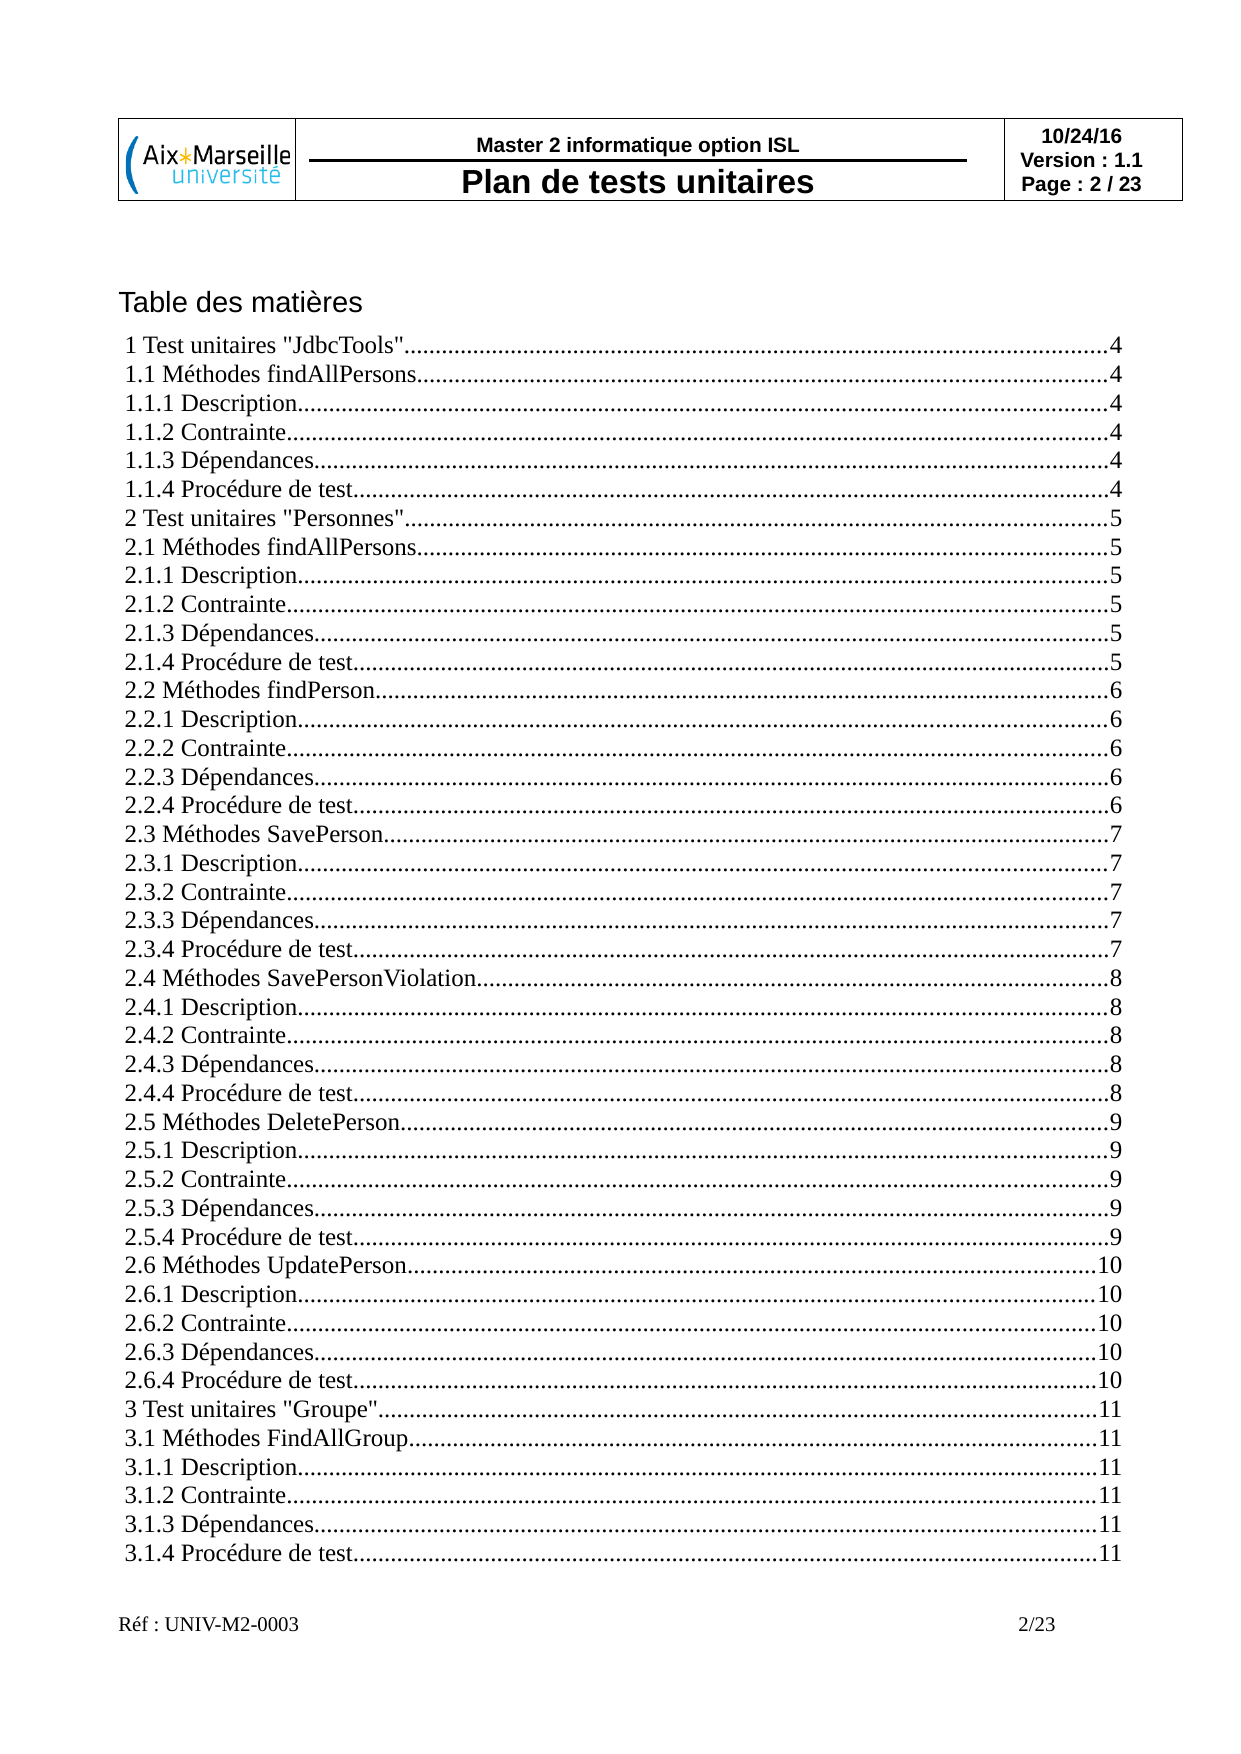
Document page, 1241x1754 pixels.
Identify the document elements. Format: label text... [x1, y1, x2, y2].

text 2.5.2 Contrainte 9 [118, 1164, 1122, 1193]
text 3.1.2 Contrainte 11 [118, 1481, 1122, 1509]
text 1 Test unitaires "JdbcTools" 4 [118, 331, 1122, 359]
text 2.4 Méthodes SavePersonViolation 8 [118, 963, 1122, 992]
text 2.1.3 Dépendances 5 [118, 618, 1122, 647]
text 1.1.3 Dépendances 4 [118, 446, 1122, 474]
text 2.5.1 Description 9 [118, 1136, 1122, 1164]
picture [125, 136, 290, 194]
text 1.1 Méthodes findAllPersons 4 [118, 359, 1122, 388]
text 2.6.1 Description 10 [118, 1279, 1122, 1308]
text 2.5 Méthodes DeletePerson 9 [118, 1107, 1122, 1136]
text 2.4.2 Contrainte 8 [118, 1021, 1122, 1049]
text 2.6.4 Procédure de test 10 [118, 1366, 1122, 1394]
subtitle Table des matières [118, 284, 1122, 318]
text 2.5.3 Dépendances 9 [118, 1193, 1122, 1222]
text 2.1.4 Procédure de test 5 [118, 647, 1122, 676]
text 2.2.2 Contrainte 6 [118, 733, 1122, 762]
text 2.1 Méthodes findAllPersons 5 [118, 532, 1122, 561]
text 2.3 Méthodes SavePerson 7 [118, 819, 1122, 848]
text 2.3.3 Dépendances 7 [118, 906, 1122, 934]
text 2.4.3 Dépendances 8 [118, 1049, 1122, 1078]
text 2.2.3 Dépendances 6 [118, 762, 1122, 791]
text 2.1.1 Description 5 [118, 561, 1122, 589]
text 2.6 Méthodes UpdatePerson 10 [118, 1251, 1122, 1279]
text 3.1.3 Dépendances 11 [118, 1509, 1122, 1538]
text 2.3.4 Procédure de test 7 [118, 934, 1122, 963]
text 3.1 Méthodes FindAllGroup 11 [118, 1423, 1122, 1452]
text 3.1.4 Procédure de test 11 [118, 1538, 1122, 1567]
text 1.1.1 Description 4 [118, 388, 1122, 417]
text 2.6.3 Dépendances 10 [118, 1337, 1122, 1366]
text 2 Test unitaires "Personnes" 5 [118, 503, 1122, 532]
text 2.2.4 Procédure de test 6 [118, 791, 1122, 819]
text 1.1.2 Contrainte 4 [118, 417, 1122, 446]
text 3.1.1 Description 11 [118, 1452, 1122, 1481]
text 2.3.1 Description 7 [118, 848, 1122, 877]
text 2.4.4 Procédure de test 8 [118, 1078, 1122, 1107]
text 2.2.1 Description 6 [118, 704, 1122, 733]
text 2.3.2 Contrainte 7 [118, 877, 1122, 906]
text 2.2 Méthodes findPerson 6 [118, 676, 1122, 704]
text 3 Test unitaires "Groupe" 11 [118, 1394, 1122, 1423]
text 2.4.1 Description 8 [118, 992, 1122, 1021]
text 2.5.4 Procédure de test 9 [118, 1222, 1122, 1251]
text 2.6.2 Contrainte 10 [118, 1308, 1122, 1337]
text 2.1.2 Contrainte 5 [118, 589, 1122, 618]
text 1.1.4 Procédure de test 4 [118, 474, 1122, 503]
